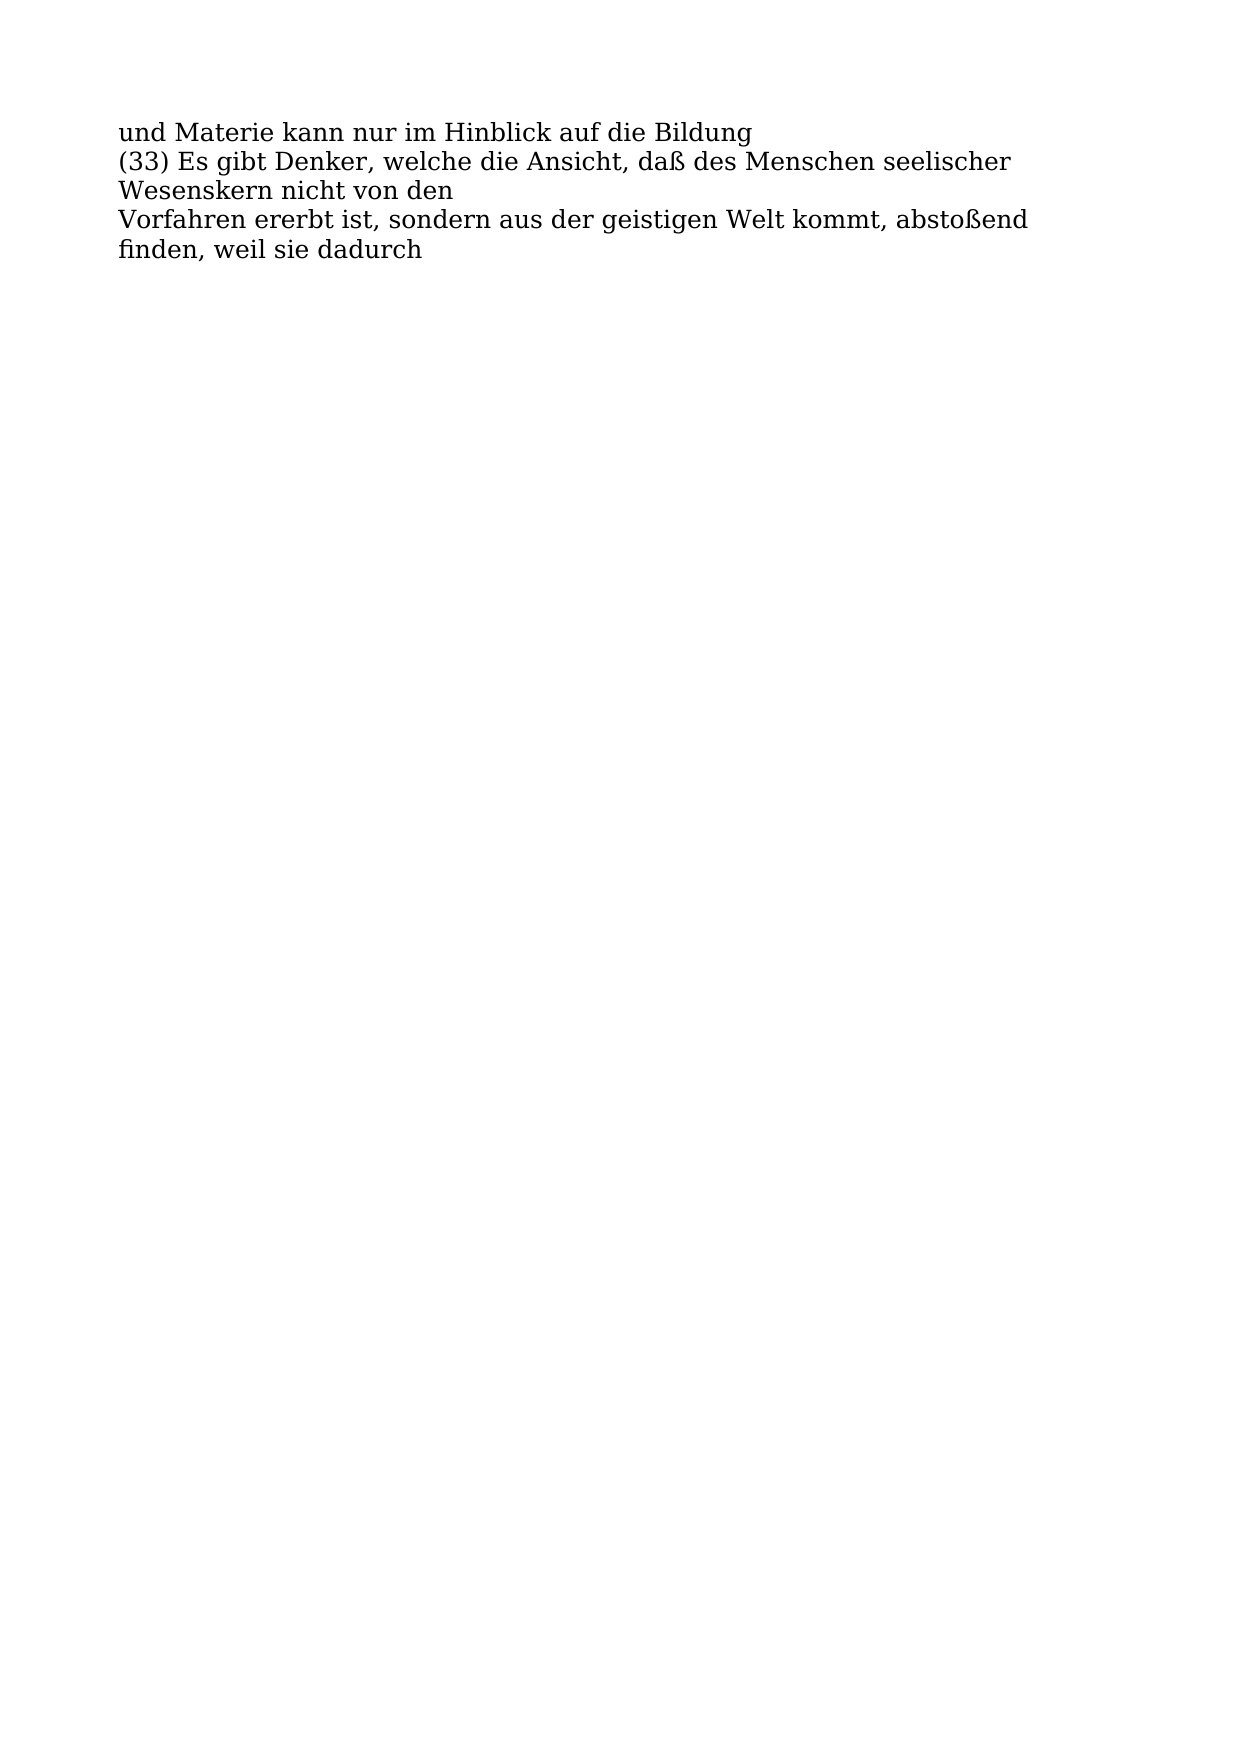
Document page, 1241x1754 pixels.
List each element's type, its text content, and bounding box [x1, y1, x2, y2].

text (33) Es gibt Denker, welche die Ansicht, daß des Menschen seelischer Wesenskern nicht von den [118, 147, 1122, 206]
text Vorfahren ererbt ist, sondern aus der geistigen Welt kommt, abstoßend finden, weil sie dadurch [118, 206, 1122, 264]
text und Materie kann nur im Hinblick auf die Bildung [118, 118, 1122, 147]
